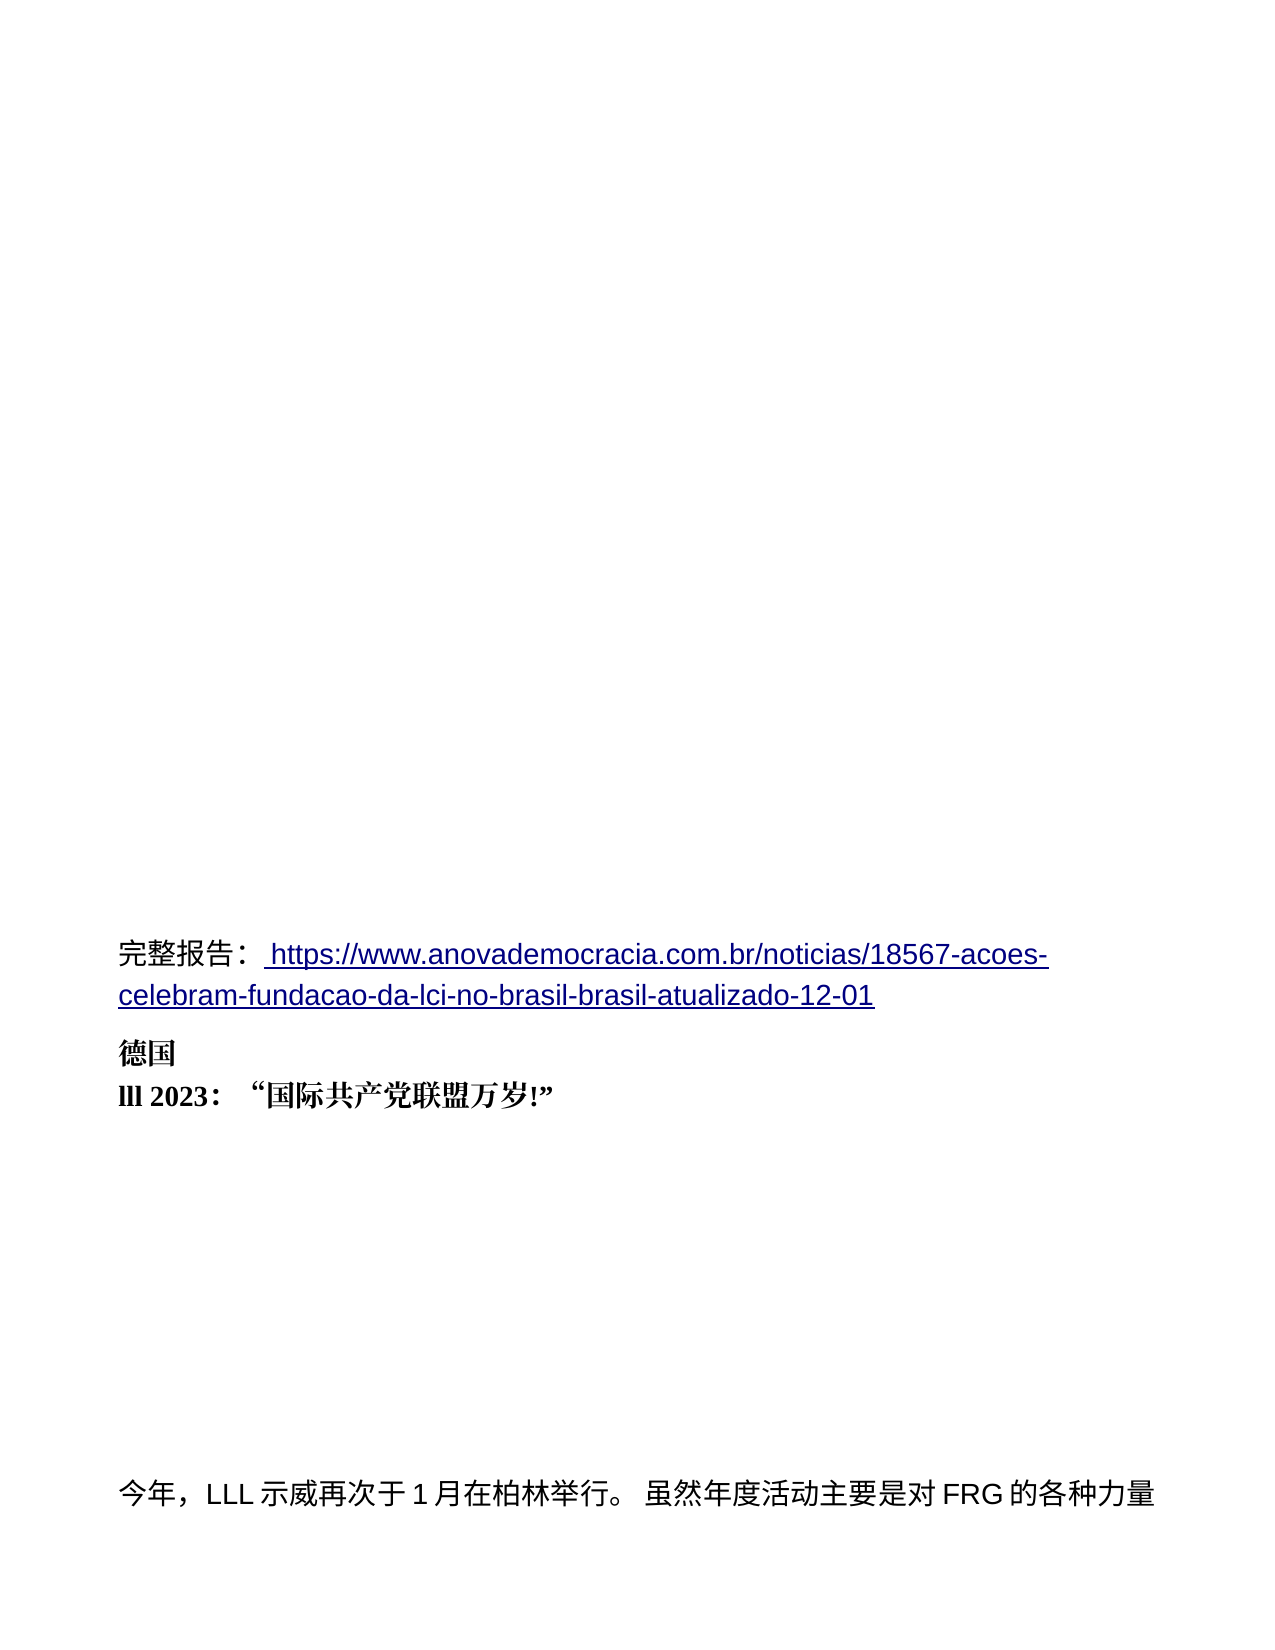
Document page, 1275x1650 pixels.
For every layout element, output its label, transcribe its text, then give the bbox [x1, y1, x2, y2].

subtitle lll 2023：“国际共产党联盟万岁!” [118, 1073, 1157, 1115]
text 完整报告： https://www.anovademocracia.com.br/noticias/18567-acoes-celebram-fundacao-da-lci-no-brasil-brasil-atualizado-12-01 [118, 118, 1157, 1011]
text 今年，LLL示威再次于1月在柏林举行。 虽然年度活动主要是对FRG的各种力量 [118, 1115, 1157, 1513]
subtitle 德国 [118, 1031, 1157, 1073]
